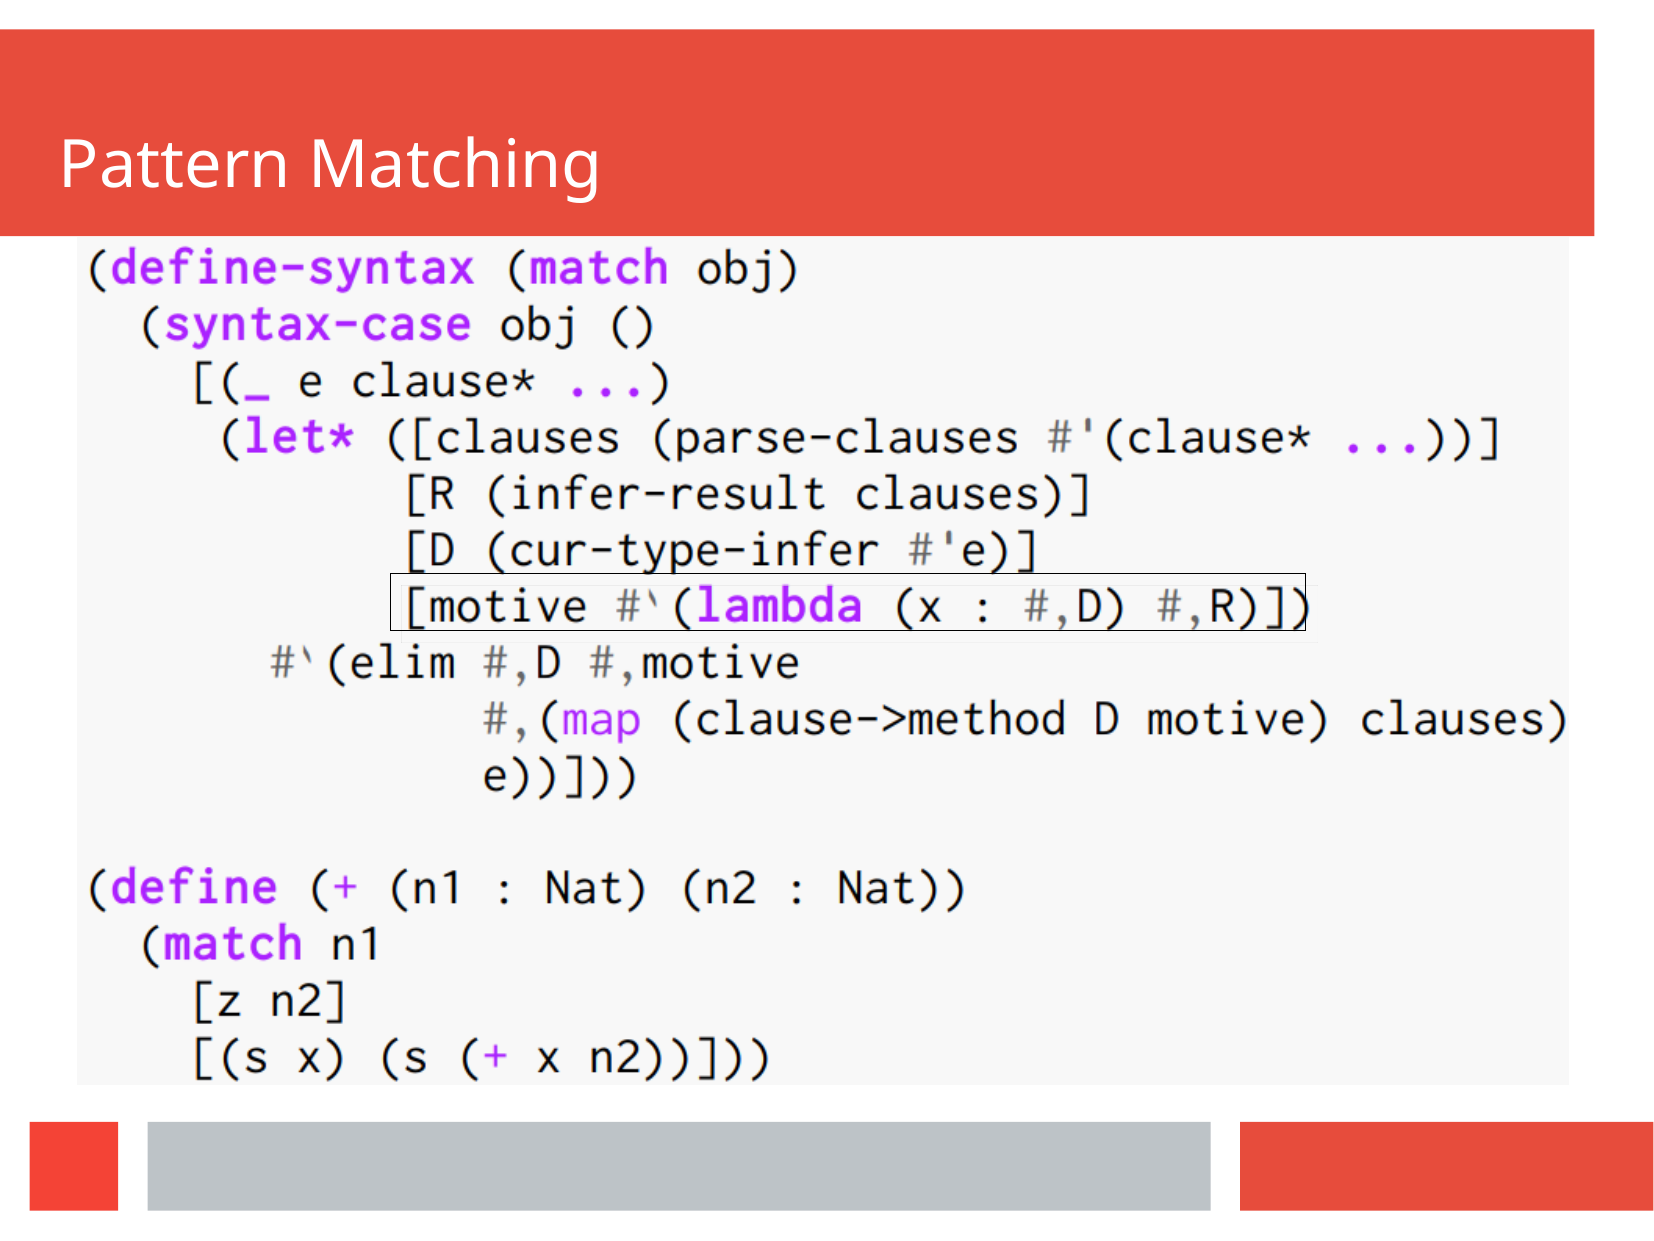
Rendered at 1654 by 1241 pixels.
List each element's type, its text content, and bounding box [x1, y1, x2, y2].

title Pattern Matching [59, 59, 1595, 207]
picture [77, 237, 1569, 1085]
